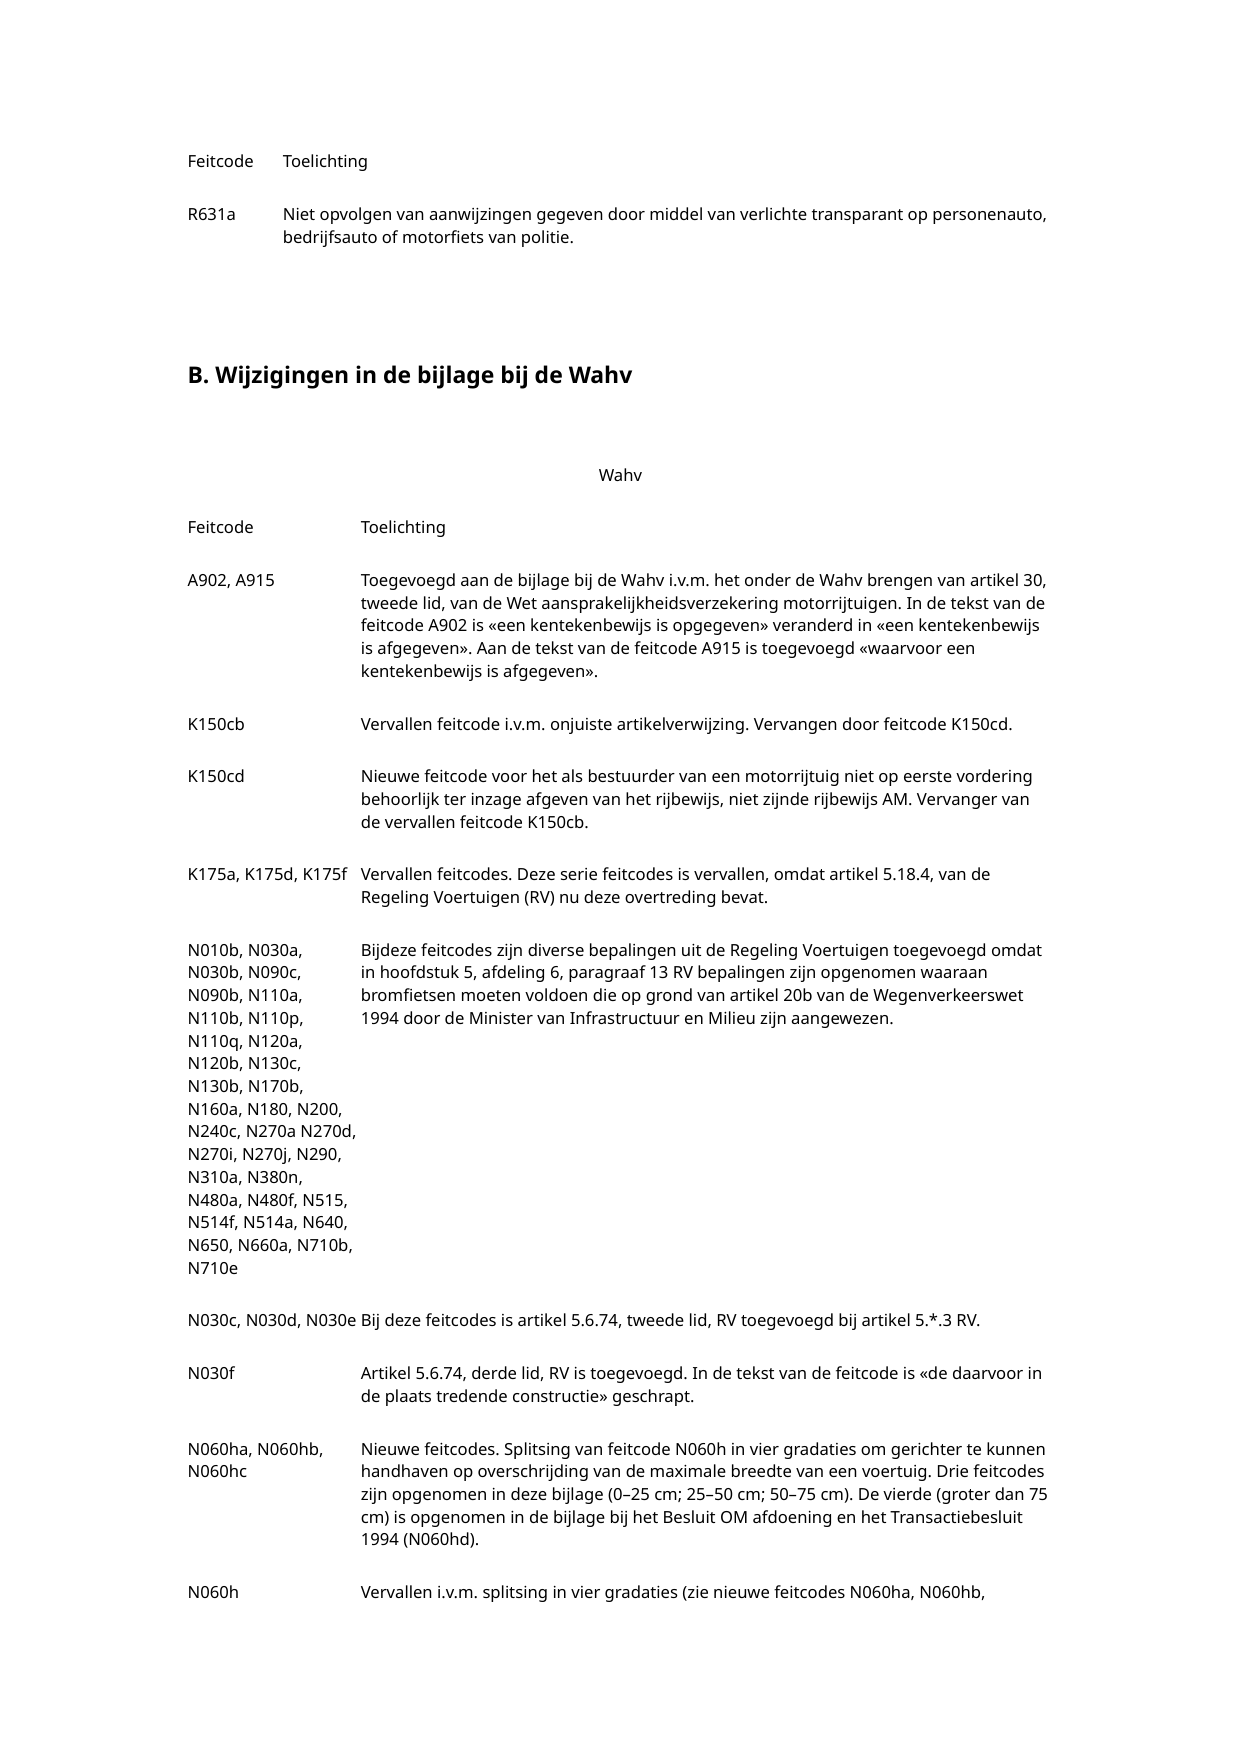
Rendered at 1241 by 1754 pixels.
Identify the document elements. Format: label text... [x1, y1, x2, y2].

subtitle B. Wijzigingen in de bijlage bij de Wahv [187, 359, 1053, 390]
